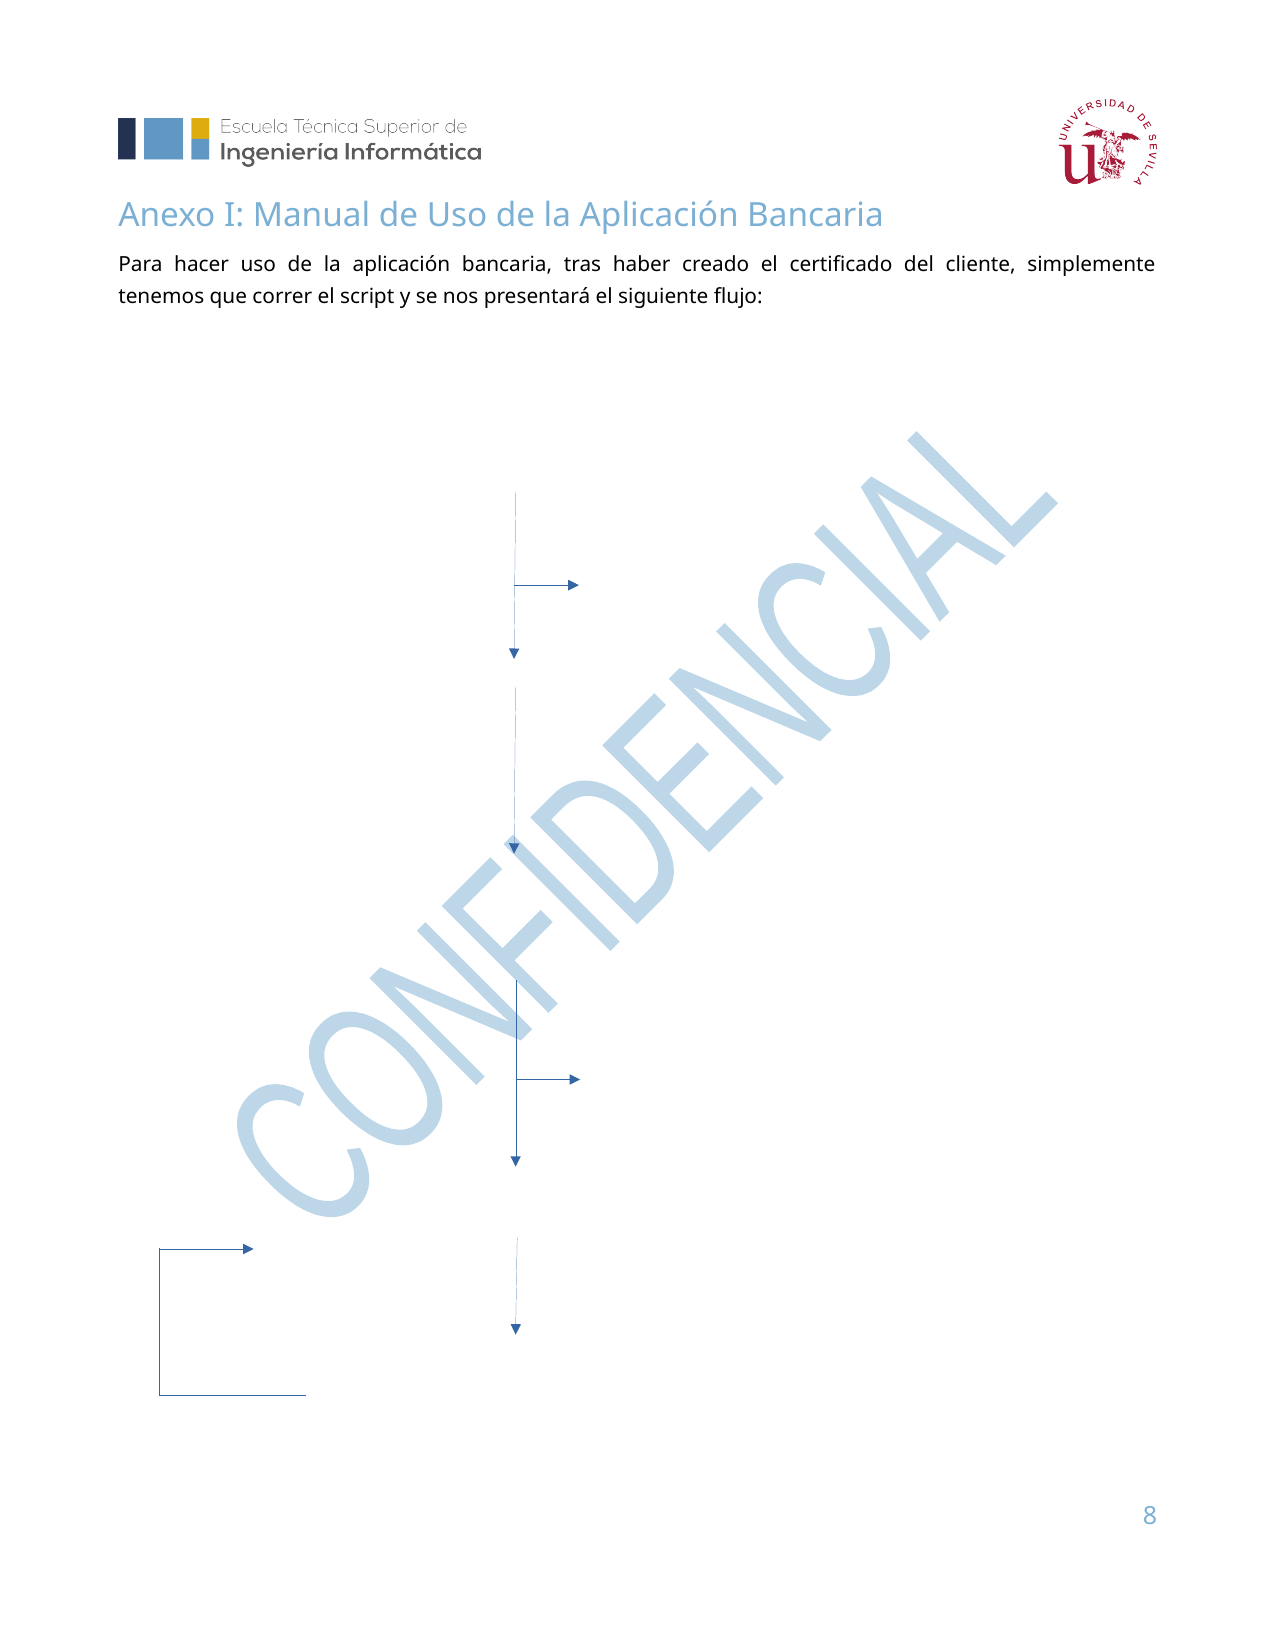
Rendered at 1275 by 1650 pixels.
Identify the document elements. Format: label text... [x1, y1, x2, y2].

picture [1058, 99, 1157, 185]
picture [118, 118, 481, 167]
subtitle Anexo I: Manual de Uso de la Aplicación Bancaria [118, 191, 1157, 237]
text Para hacer uso de la aplicación bancaria, tras haber creado el certificado del cliente, simplemente tenemos que correr el script y se nos presentará el siguiente flujo: [118, 249, 1157, 310]
